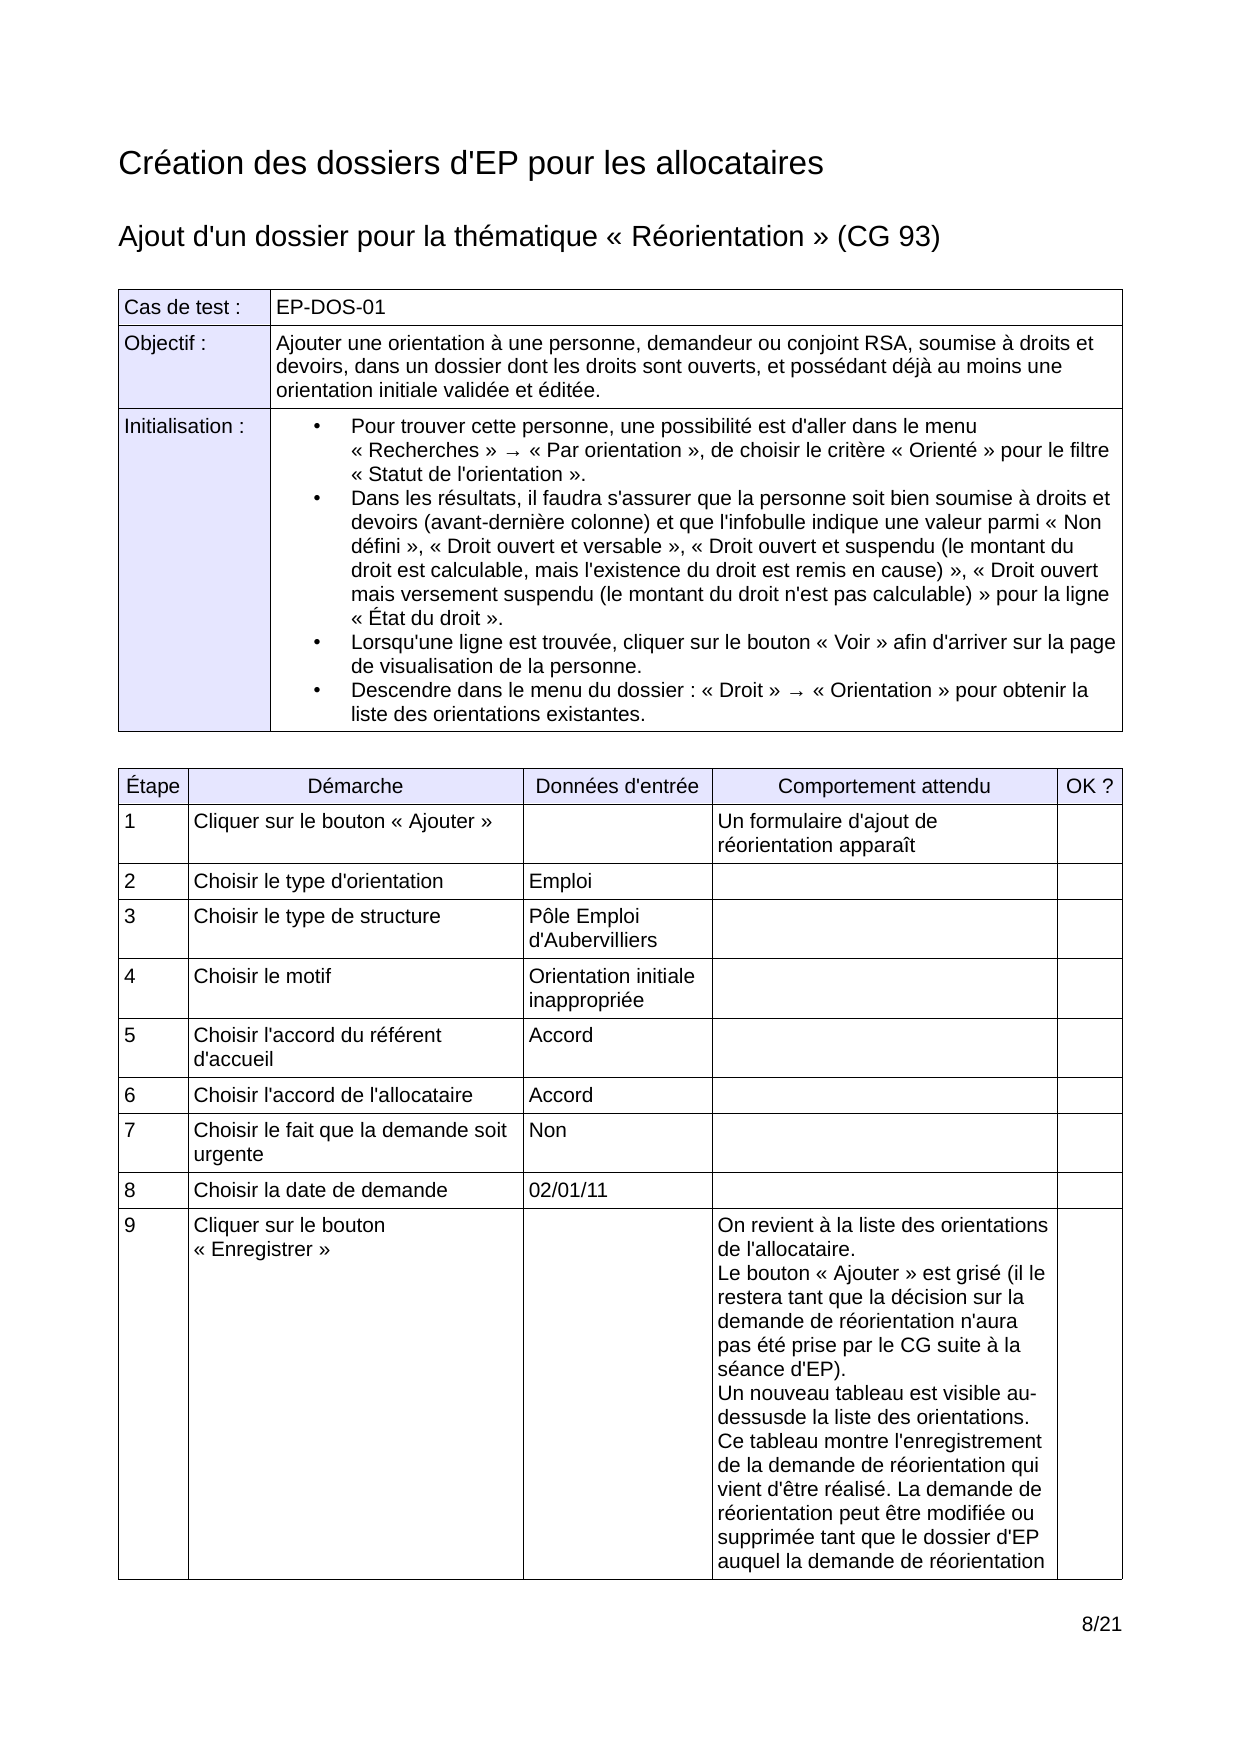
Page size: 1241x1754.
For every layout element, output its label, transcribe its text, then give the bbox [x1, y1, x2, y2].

table_cell 3 [119, 900, 188, 958]
table_header OK ? [1058, 769, 1122, 803]
table_header Données d'entrée [524, 769, 712, 803]
table_cell Cliquer sur le bouton « Enregistrer » [189, 1209, 523, 1578]
table_cell Pour trouver cette personne, une possibilité est d'aller dans le menu « Recherches » → « Par orientation », de choisir le critère « Orienté » pour le filtre « Statut de l'orientation ». Dans les résultats, il faudra s'assurer que la personne soit bien soumise à droits et devoirs (avant-dernière colonne) et que l'infobulle indique une valeur parmi « Non défini », « Droit ouvert et versable », « Droit ouvert et suspendu (le montant du droit est calculable, mais l'existence du droit est remis en cause) », « Droit ouvert mais versement suspendu (le montant du droit n'est pas calculable) » pour la ligne « État du droit ». Lorsqu'une ligne est trouvée, cliquer sur le bouton « Voir » afin d'arriver sur la page de visualisation de la personne. Descendre dans le menu du dossier : « Droit » → « Orientation » pour obtenir la liste des orientations existantes. [271, 409, 1122, 731]
table_cell 2 [119, 864, 188, 898]
table_cell Emploi [524, 864, 712, 898]
table_cell Pôle Emploi d'Aubervilliers [524, 900, 712, 958]
table_cell [1058, 900, 1122, 958]
table_cell Choisir la date de demande [189, 1173, 523, 1207]
table_cell [1058, 1078, 1122, 1112]
table_cell [713, 900, 1057, 958]
table_cell [1058, 805, 1122, 863]
table_cell Cliquer sur le bouton « Ajouter » [189, 805, 523, 863]
table_cell 7 [119, 1114, 188, 1172]
table_cell Accord [524, 1019, 712, 1077]
table_cell [1058, 1209, 1122, 1578]
table_cell [1058, 1019, 1122, 1077]
subtitle Ajout d'un dossier pour la thématique « Réorientation » (CG 93) [118, 219, 1122, 253]
table_cell 01/02/11 [524, 1173, 712, 1207]
table_cell 6 [119, 1078, 188, 1112]
table_header Cas de test : [119, 290, 270, 324]
table_cell [713, 1078, 1057, 1112]
table_cell Initialisation : [119, 409, 270, 731]
table_cell Non [524, 1114, 712, 1172]
table_cell Choisir le motif [189, 959, 523, 1017]
table_cell Un formulaire d'ajout de réorientation apparaît [713, 805, 1057, 863]
table_header Comportement attendu [713, 769, 1057, 803]
table_cell Choisir le type de structure [189, 900, 523, 958]
table_header EP-DOS-01 [271, 290, 1122, 324]
table_cell [713, 1019, 1057, 1077]
table_cell [713, 1173, 1057, 1207]
table_cell 5 [119, 1019, 188, 1077]
table_cell [1058, 1114, 1122, 1172]
table_cell Accord [524, 1078, 712, 1112]
table_cell [713, 1114, 1057, 1172]
table_cell Choisir l'accord de l'allocataire [189, 1078, 523, 1112]
table_header Démarche [189, 769, 523, 803]
table_cell Orientation initiale inappropriée [524, 959, 712, 1017]
table_cell 4 [119, 959, 188, 1017]
table_cell On revient à la liste des orientations de l'allocataire. Le bouton « Ajouter » est grisé (il le restera tant que la décision sur la demande de réorientation n'aura pas été prise par le CG suite à la séance d'EP). Un nouveau tableau est visible au-dessusde la liste des orientations. Ce tableau montre l'enregistrement de la demande de réorientation qui vient d'être réalisé. La demande de réorientation peut être modifiée ou supprimée tant que le dossier d'EP auquel la demande de réorientation [713, 1209, 1057, 1578]
table_cell 9 [119, 1209, 188, 1578]
table_cell Objectif : [119, 326, 270, 408]
table_cell [713, 959, 1057, 1017]
table_cell [1058, 864, 1122, 898]
table_cell Ajouter une orientation à une personne, demandeur ou conjoint RSA, soumise à droits et devoirs, dans un dossier dont les droits sont ouverts, et possédant déjà au moins une orientation initiale validée et éditée. [271, 326, 1122, 408]
table_cell [524, 1209, 712, 1578]
table_cell Choisir l'accord du référent d'accueil [189, 1019, 523, 1077]
table_cell [1058, 959, 1122, 1017]
table_cell 8 [119, 1173, 188, 1207]
subtitle Création des dossiers d'EP pour les allocataires [118, 143, 1122, 182]
table_cell Choisir le type d'orientation [189, 864, 523, 898]
table_cell [1058, 1173, 1122, 1207]
table_cell Choisir le fait que la demande soit urgente [189, 1114, 523, 1172]
table_header Étape [119, 769, 188, 803]
table_cell 1 [119, 805, 188, 863]
table_cell [713, 864, 1057, 898]
table_cell [524, 805, 712, 863]
